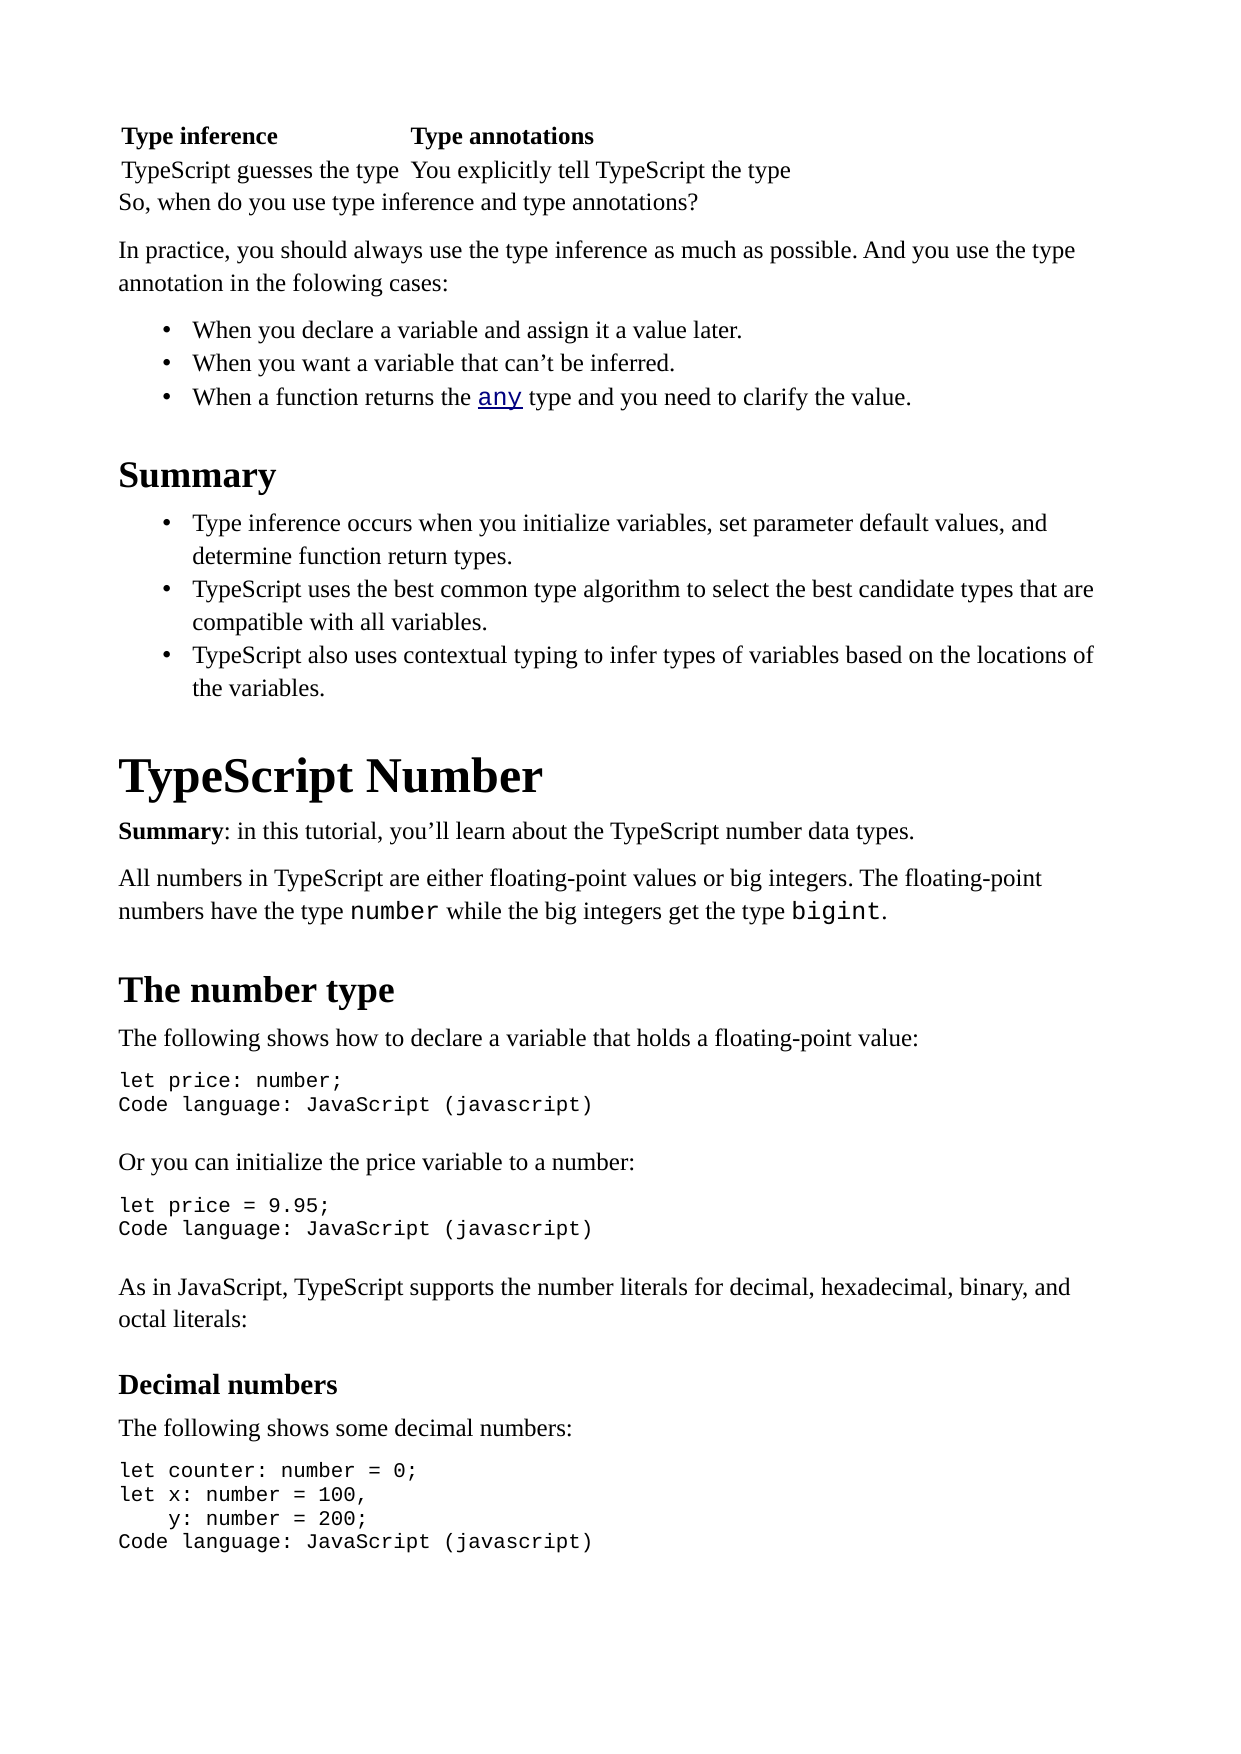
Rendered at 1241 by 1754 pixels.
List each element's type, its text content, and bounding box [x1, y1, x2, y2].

text In practice, you should always use the type inference as much as possible. And you use the type annotation in the folowing cases: [118, 235, 1122, 297]
list TypeScript uses the best common type algorithm to select the best candidate types that are compatible with all variables. [162, 574, 1122, 636]
text Code language: JavaScript (javascript) [118, 1531, 1122, 1555]
text let price: number; [118, 1070, 1122, 1094]
subtitle The number type [118, 967, 1122, 1010]
list TypeScript also uses contextual typing to infer types of variables based on the locations of the variables. [162, 640, 1122, 702]
subtitle Decimal numbers [118, 1367, 1122, 1400]
text y: number = 200; [118, 1508, 1122, 1531]
list When you declare a variable and assign it a value later. [162, 316, 1122, 344]
text All numbers in TypeScript are either floating-point values or big integers. The floating-point numbers have the type number while the big integers get the type bigint. [118, 863, 1122, 927]
text Or you can initialize the price variable to a number: [118, 1147, 1122, 1176]
text As in JavaScript, TypeScript supports the number literals for decimal, hexadecimal, binary, and octal literals: [118, 1272, 1122, 1333]
list When you want a variable that can’t be inferred. [162, 348, 1122, 377]
text let price = 9.95; [118, 1195, 1122, 1218]
text The following shows how to declare a variable that holds a floating-point value: [118, 1023, 1122, 1052]
text Summary: in this tutorial, you’ll learn about the TypeScript number data types. [118, 816, 1122, 844]
table_header Type inference [118, 118, 407, 153]
text Code language: JavaScript (javascript) [118, 1218, 1122, 1242]
list Type inference occurs when you initialize variables, set parameter default values, and determine function return types. [162, 508, 1122, 570]
subtitle Summary [118, 452, 1122, 496]
text let x: number = 100, [118, 1484, 1122, 1508]
list When a function returns the any type and you need to clarify the value. [162, 382, 1122, 412]
table_cell You explicitly tell TypeScript the type [408, 153, 802, 187]
text So, when do you use type inference and type annotations? [118, 187, 1122, 216]
subtitle TypeScript Number [118, 746, 1122, 803]
text The following shows some decimal numbers: [118, 1413, 1122, 1442]
table_cell TypeScript guesses the type [118, 153, 407, 187]
text Code language: JavaScript (javascript) [118, 1094, 1122, 1118]
text let counter: number = 0; [118, 1460, 1122, 1484]
table_header Type annotations [408, 118, 802, 153]
